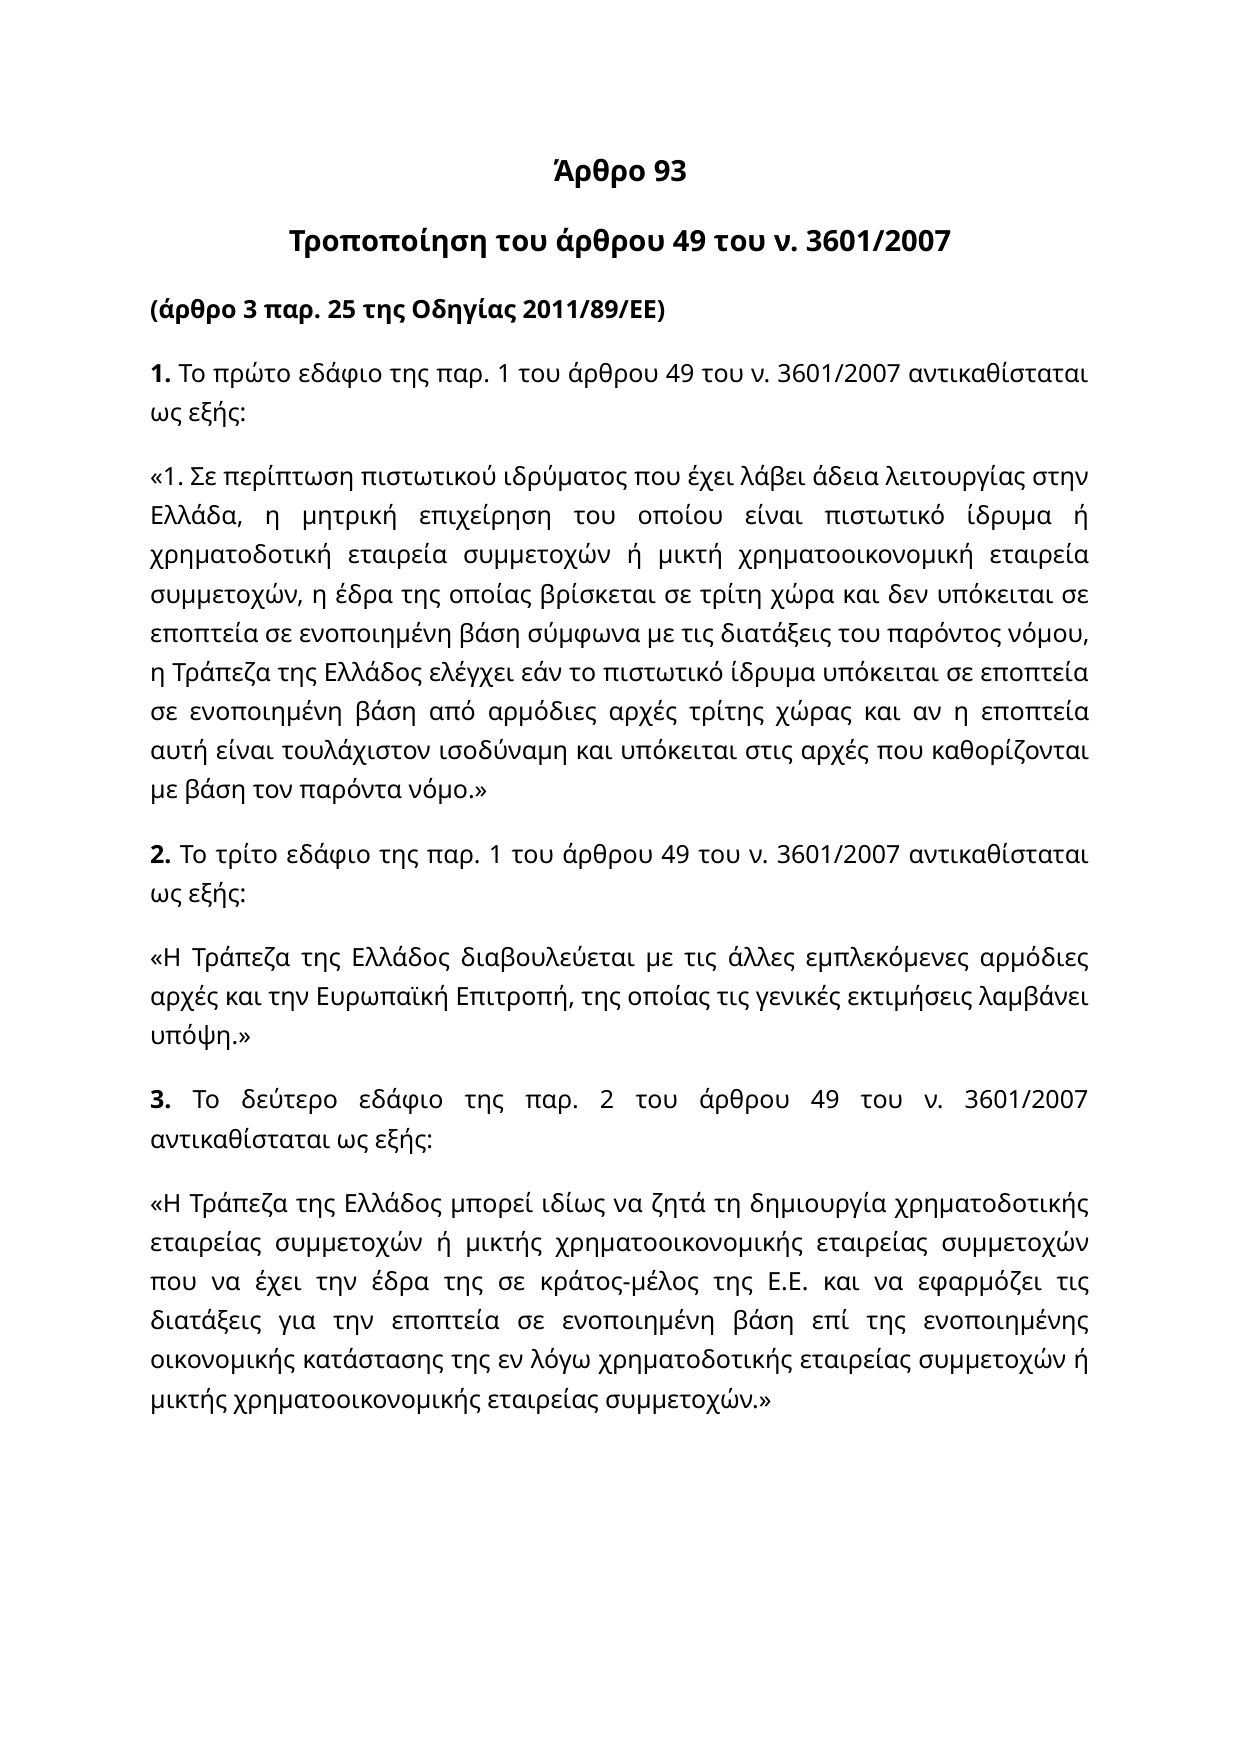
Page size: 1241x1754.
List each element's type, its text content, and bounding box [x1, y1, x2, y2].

text 1. Το πρώτο εδάφιο της παρ. 1 του άρθρου 49 του ν. 3601/2007 αντικαθίσταται ως εξής: [150, 355, 1090, 429]
subtitle Άρθρο 93 [150, 150, 1090, 190]
text «Η Τράπεζα της Ελλάδος διαβουλεύεται με τις άλλες εμπλεκόμενες αρμόδιες αρχές και την Ευρωπαϊκή Επιτροπή, της οποίας τις γενικές εκτιμήσεις λαμβάνει υπόψη.» [150, 939, 1090, 1052]
text 2. Το τρίτο εδάφιο της παρ. 1 του άρθρου 49 του ν. 3601/2007 αντικαθίσταται ως εξής: [150, 836, 1090, 909]
subtitle Τροποποίηση του άρθρου 49 του ν. 3601/2007 [150, 221, 1090, 260]
text 3. Το δεύτερο εδάφιο της παρ. 2 του άρθρου 49 του ν. 3601/2007 αντικαθίσταται ως εξής: [150, 1082, 1090, 1155]
text «Η Τράπεζα της Ελλάδος μπορεί ιδίως να ζητά τη δημιουργία χρηματοδοτικής εταιρείας συμμετοχών ή μικτής χρηματοοικονομικής εταιρείας συμμετοχών που να έχει την έδρα της σε κράτος-μέλος της Ε.Ε. και να εφαρμόζει τις διατάξεις για την εποπτεία σε ενοποιημένη βάση επί της ενοποιημένης οικονομικής κατάστασης της εν λόγω χρηματοδοτικής εταιρείας συμμετοχών ή μικτής χρηματοοικονομικής εταιρείας συμμετοχών.» [150, 1185, 1090, 1415]
text (άρθρο 3 παρ. 25 της Οδηγίας 2011/89/ΕΕ) [150, 291, 1090, 325]
text «1. Σε περίπτωση πιστωτικού ιδρύματος που έχει λάβει άδεια λειτουργίας στην Ελλάδα, η μητρική επιχείρηση του οποίου είναι πιστωτικό ίδρυμα ή χρηματοδοτική εταιρεία συμμετοχών ή μικτή χρηματοοικονομική εταιρεία συμμετοχών, η έδρα της οποίας βρίσκεται σε τρίτη χώρα και δεν υπόκειται σε εποπτεία σε ενοποιημένη βάση σύμφωνα με τις διατάξεις του παρόντος νόμου, η Τράπεζα της Ελλάδος ελέγχει εάν το πιστωτικό ίδρυμα υπόκειται σε εποπτεία σε ενοποιημένη βάση από αρμόδιες αρχές τρίτης χώρας και αν η εποπτεία αυτή είναι τουλάχιστον ισοδύναμη και υπόκειται στις αρχές που καθορίζονται με βάση τον παρόντα νόμο.» [150, 459, 1090, 806]
